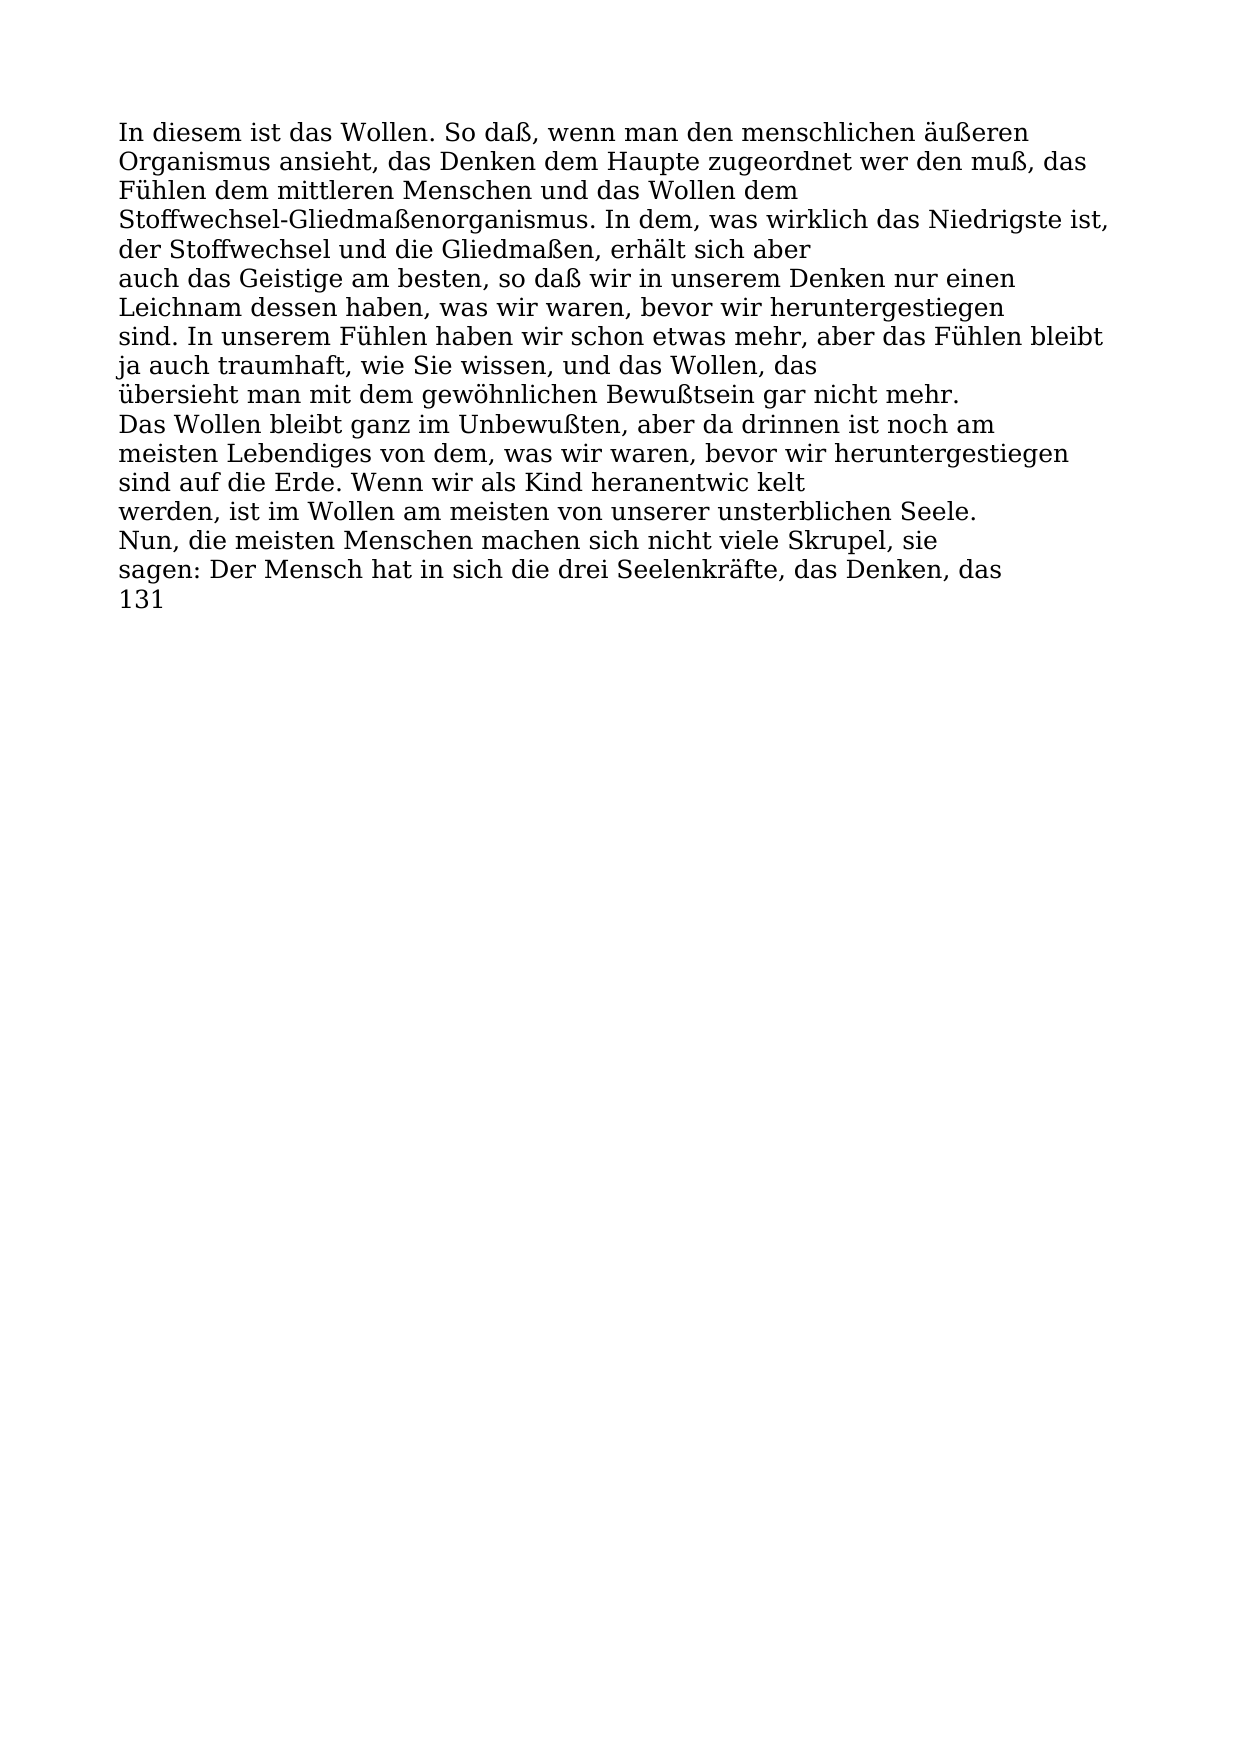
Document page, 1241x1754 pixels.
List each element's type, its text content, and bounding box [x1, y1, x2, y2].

text sind. In unserem Fühlen haben wir schon etwas mehr, aber das Fühlen bleibt ja auch traumhaft, wie Sie wissen, und das Wollen, das [118, 322, 1122, 381]
text übersieht man mit dem gewöhnlichen Bewußtsein gar nicht mehr. [118, 381, 1122, 410]
text auch das Geistige am besten, so daß wir in unserem Denken nur einen [118, 264, 1122, 293]
text Nun, die meisten Menschen machen sich nicht viele Skrupel, sie [118, 526, 1122, 556]
text werden, ist im Wollen am meisten von unserer unsterblichen Seele. [118, 497, 1122, 526]
text 131 [118, 585, 1122, 614]
text In diesem ist das Wollen. So daß, wenn man den menschlichen äußeren Organismus ansieht, das Denken dem Haupte zugeordnet wer den muß, das Fühlen dem mittleren Menschen und das Wollen dem [118, 118, 1122, 206]
text meisten Lebendiges von dem, was wir waren, bevor wir heruntergestiegen sind auf die Erde. Wenn wir als Kind heranentwic kelt [118, 439, 1122, 497]
text Leichnam dessen haben, was wir waren, bevor wir heruntergestiegen [118, 293, 1122, 322]
text Das Wollen bleibt ganz im Unbewußten, aber da drinnen ist noch am [118, 410, 1122, 439]
text sagen: Der Mensch hat in sich die drei Seelenkräfte, das Denken, das [118, 556, 1122, 585]
text Stoffwechsel-Gliedmaßenorganismus. In dem, was wirklich das Niedrigste ist, der Stoffwechsel und die Gliedmaßen, erhält sich aber [118, 206, 1122, 264]
